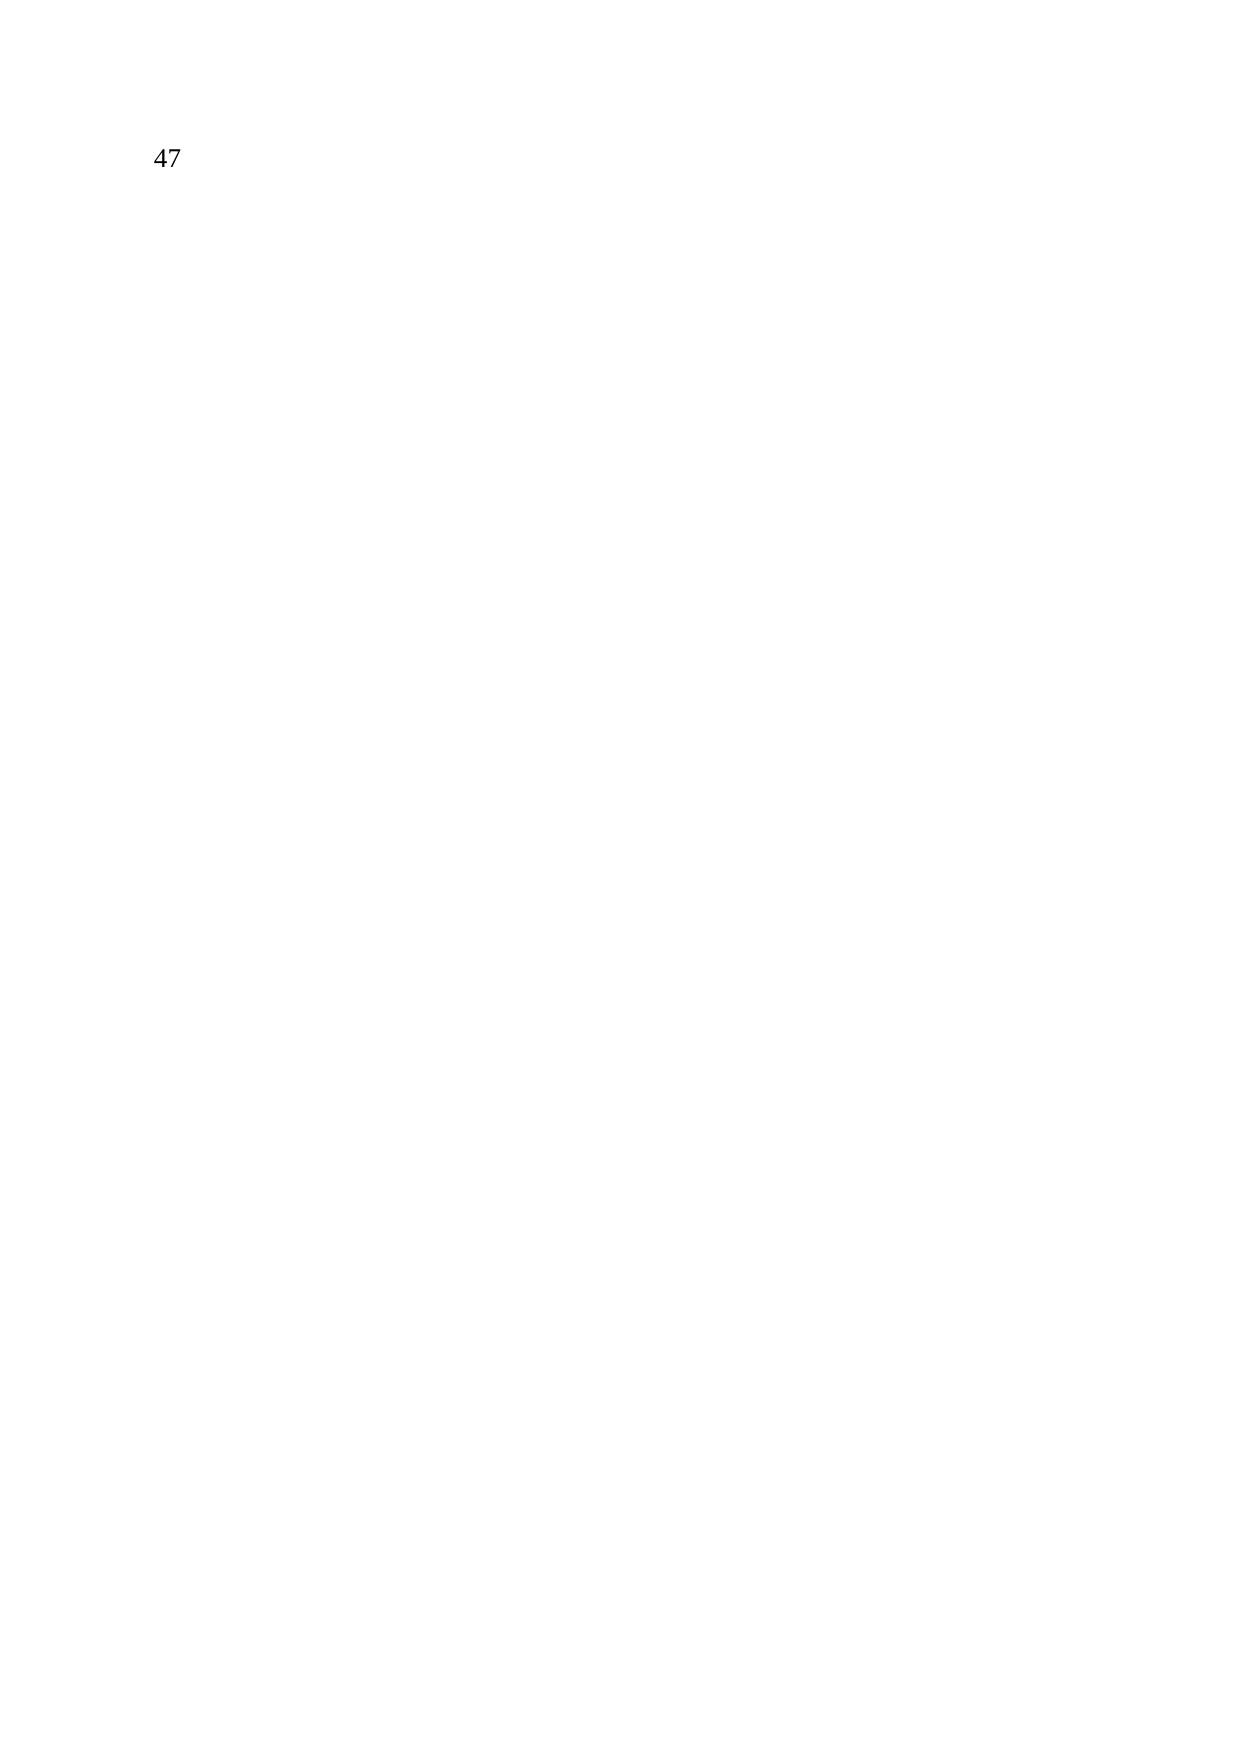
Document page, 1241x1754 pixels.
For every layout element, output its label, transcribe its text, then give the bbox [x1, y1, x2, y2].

text 47 [154, 142, 1081, 173]
